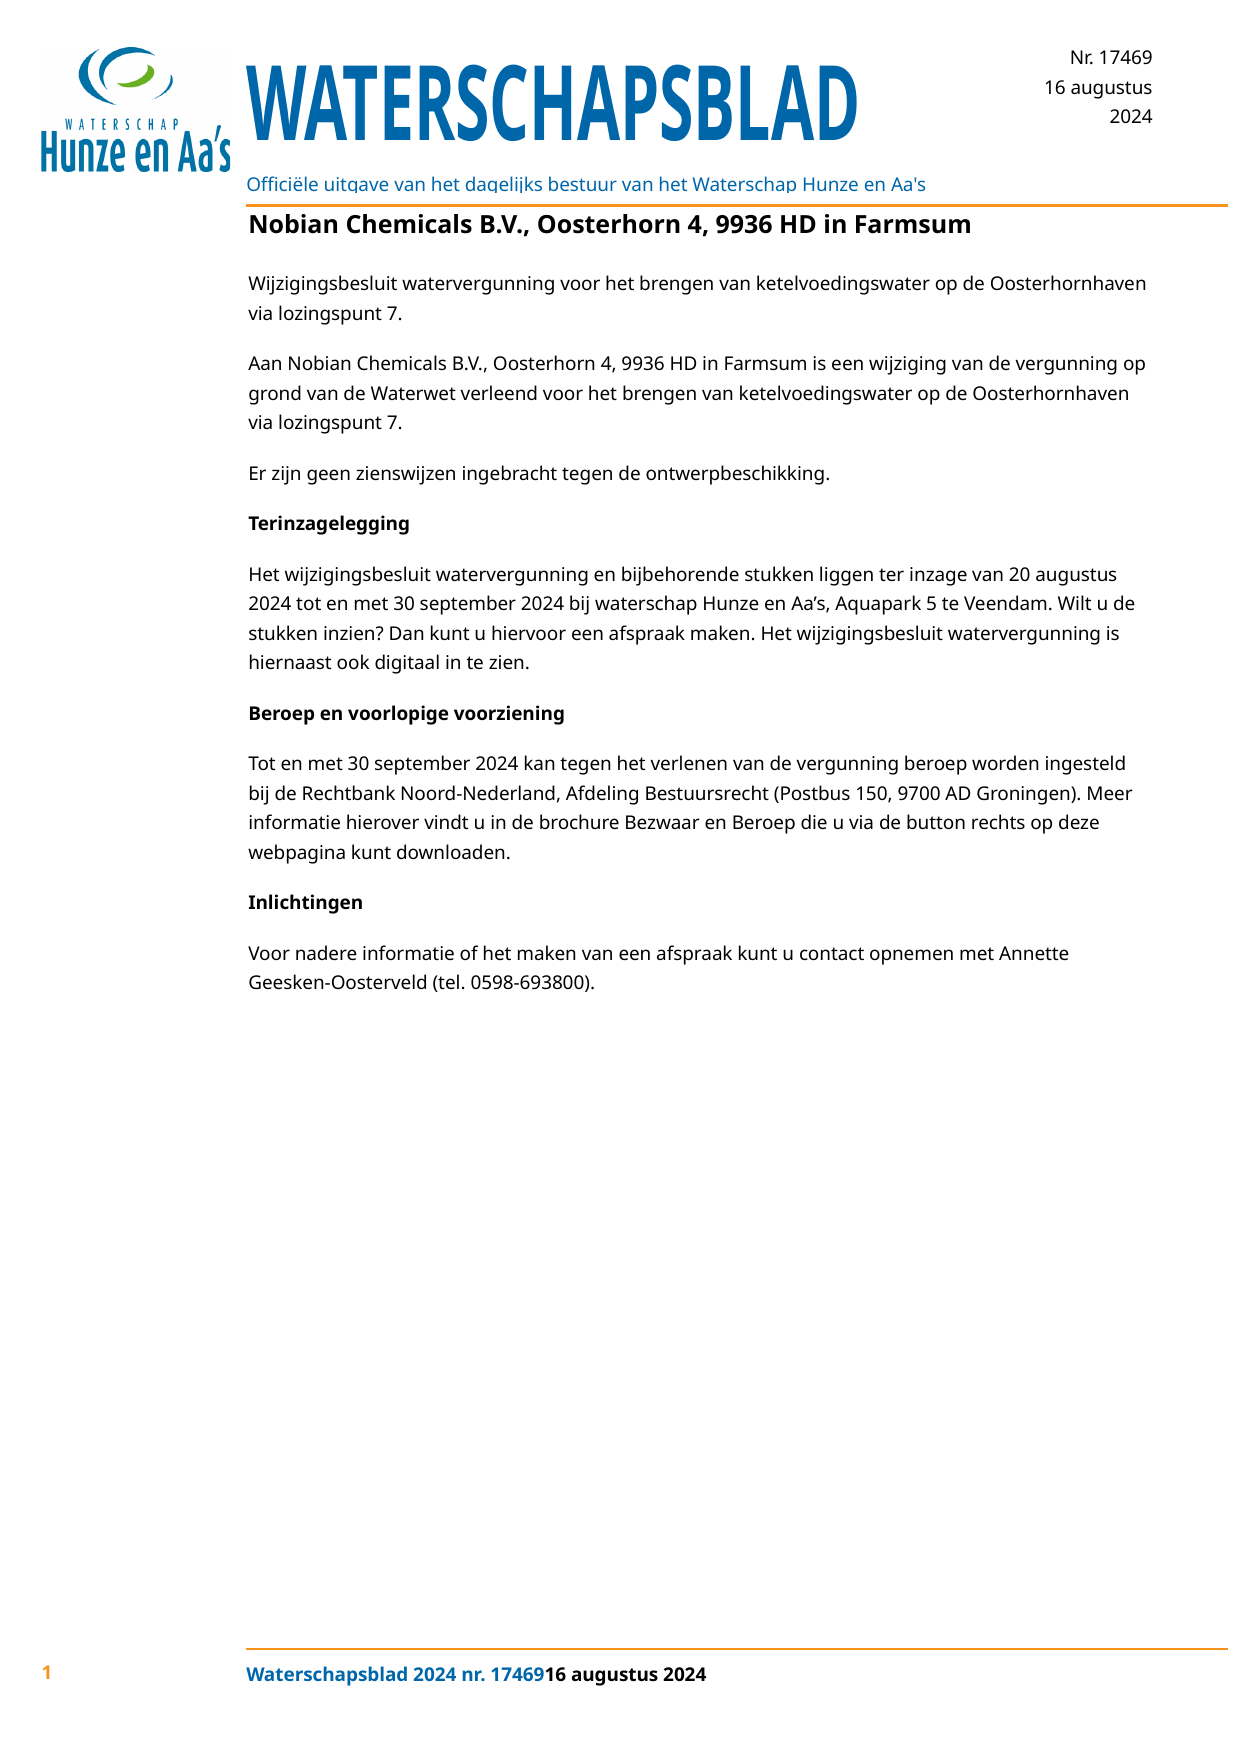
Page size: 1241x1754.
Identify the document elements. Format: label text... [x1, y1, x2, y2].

picture [47, 154, 51, 172]
text Nobian Chemicals B.V., Oosterhorn 4, 9936 HD in Farmsum [248, 207, 1152, 241]
text Aan Nobian Chemicals B.V., Oosterhorn 4, 9936 HD in Farmsum is een wijziging van de vergunning op grond van de Waterwet verleend voor het brengen van ketelvoedingswater op de Oosterhornhaven via lozingspunt 7. [248, 350, 1152, 435]
text Voor nadere informatie of het maken van een afspraak kunt u contact opnemen met Annette Geesken-Oosterveld (tel. 0598-693800). [248, 940, 1152, 995]
picture [226, 145, 231, 156]
text Beroep en voorlopige voorziening [248, 700, 1152, 726]
picture [183, 163, 191, 172]
text Terinzagelegging [248, 510, 1152, 536]
text Er zijn geen zienswijzen ingebracht tegen de ontwerpbeschikking. [248, 460, 1152, 486]
picture [41, 47, 231, 172]
text Tot en met 30 september 2024 kan tegen het verlenen van de vergunning beroep worden ingesteld bij de Rechtbank Noord-Nederland, Afdeling Bestuursrecht (Postbus 150, 9700 AD Groningen). Meer informatie hierover vindt u in de brochure Bezwaar en Beroep die u via de button rechts op deze webpagina kunt downloaden. [248, 750, 1152, 865]
text Het wijzigingsbesluit watervergunning en bijbehorende stukken liggen ter inzage van 20 augustus 2024 tot en met 30 september 2024 bij waterschap Hunze en Aa’s, Aquapark 5 te Veendam. Wilt u de stukken inzien? Dan kunt u hiervoor een afspraak maken. Het wijzigingsbesluit watervergunning is hiernaast ook digitaal in te zien. [248, 561, 1152, 675]
text Wijzigingsbesluit watervergunning voor het brengen van ketelvoedingswater op de Oosterhornhaven via lozingspunt 7. [248, 270, 1152, 326]
text Inlichtingen [248, 889, 1152, 915]
